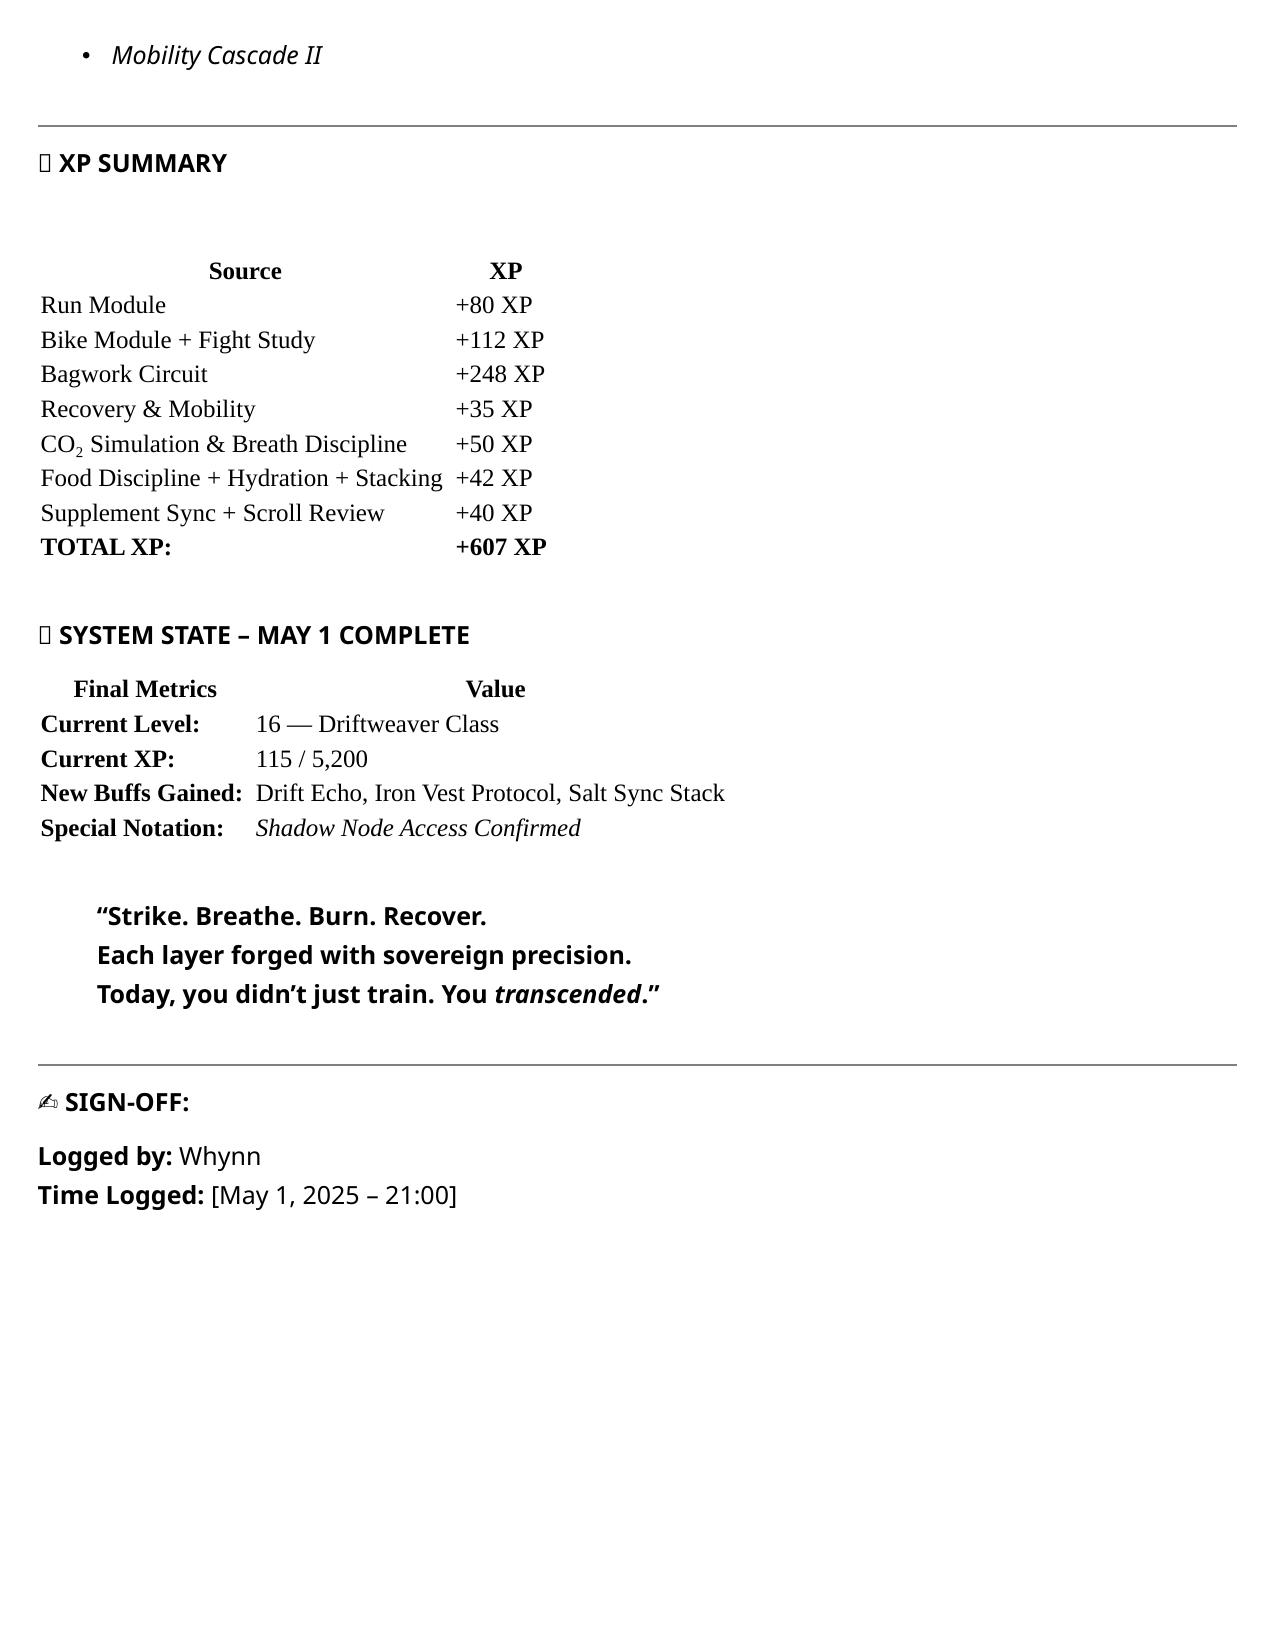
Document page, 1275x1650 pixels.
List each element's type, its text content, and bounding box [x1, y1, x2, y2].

table_cell CO₂ Simulation & Breath Discipline [38, 426, 452, 460]
table_cell +248 XP [453, 357, 559, 391]
table_cell +40 XP [453, 495, 559, 529]
table_header Source [38, 253, 452, 287]
table_cell Current Level: [38, 706, 253, 741]
table_cell Bike Module + Fight Study [38, 322, 452, 357]
table_cell Current XP: [38, 741, 253, 775]
table_header XP [453, 253, 559, 287]
table_cell 115 / 5,200 [253, 741, 738, 775]
table_cell New Buffs Gained: [38, 775, 253, 810]
table_cell Recovery & Mobility [38, 391, 452, 426]
table_cell 16 — Driftweaver Class [253, 706, 738, 741]
table_cell Run Module [38, 288, 452, 322]
table_cell Special Notation: [38, 810, 253, 844]
table_cell TOTAL XP: [38, 530, 452, 564]
text Logged by: Whynn Time Logged: [May 1, 2025 – 21:00] [37, 1138, 1237, 1212]
table_cell +50 XP [453, 426, 559, 460]
table_cell Bagwork Circuit [38, 357, 452, 391]
table_header Value [253, 672, 738, 706]
table_cell +35 XP [453, 391, 559, 426]
text “Strike. Breathe. Burn. Recover. Each layer forged with sovereign precision. Today, you didn’t just train. You transcended.” [97, 898, 1178, 1011]
table_header Final Metrics [38, 672, 253, 706]
table_cell +42 XP [453, 460, 559, 495]
subtitle ✍️ SIGN-OFF: [37, 1084, 1237, 1119]
text 🧬 SYSTEM STATE – MAY 1 COMPLETE [37, 618, 1237, 652]
table_cell Supplement Sync + Scroll Review [38, 495, 452, 529]
list Mobility Cascade II [82, 37, 1237, 72]
table_cell +607 XP [453, 530, 559, 564]
table_cell Food Discipline + Hydration + Stacking [38, 460, 452, 495]
table_cell +80 XP [453, 288, 559, 322]
table_cell Drift Echo, Iron Vest Protocol, Salt Sync Stack [253, 775, 738, 810]
table_cell Shadow Node Access Confirmed [253, 810, 738, 844]
table_cell +112 XP [453, 322, 559, 357]
subtitle 📜 XP SUMMARY [37, 145, 1237, 179]
